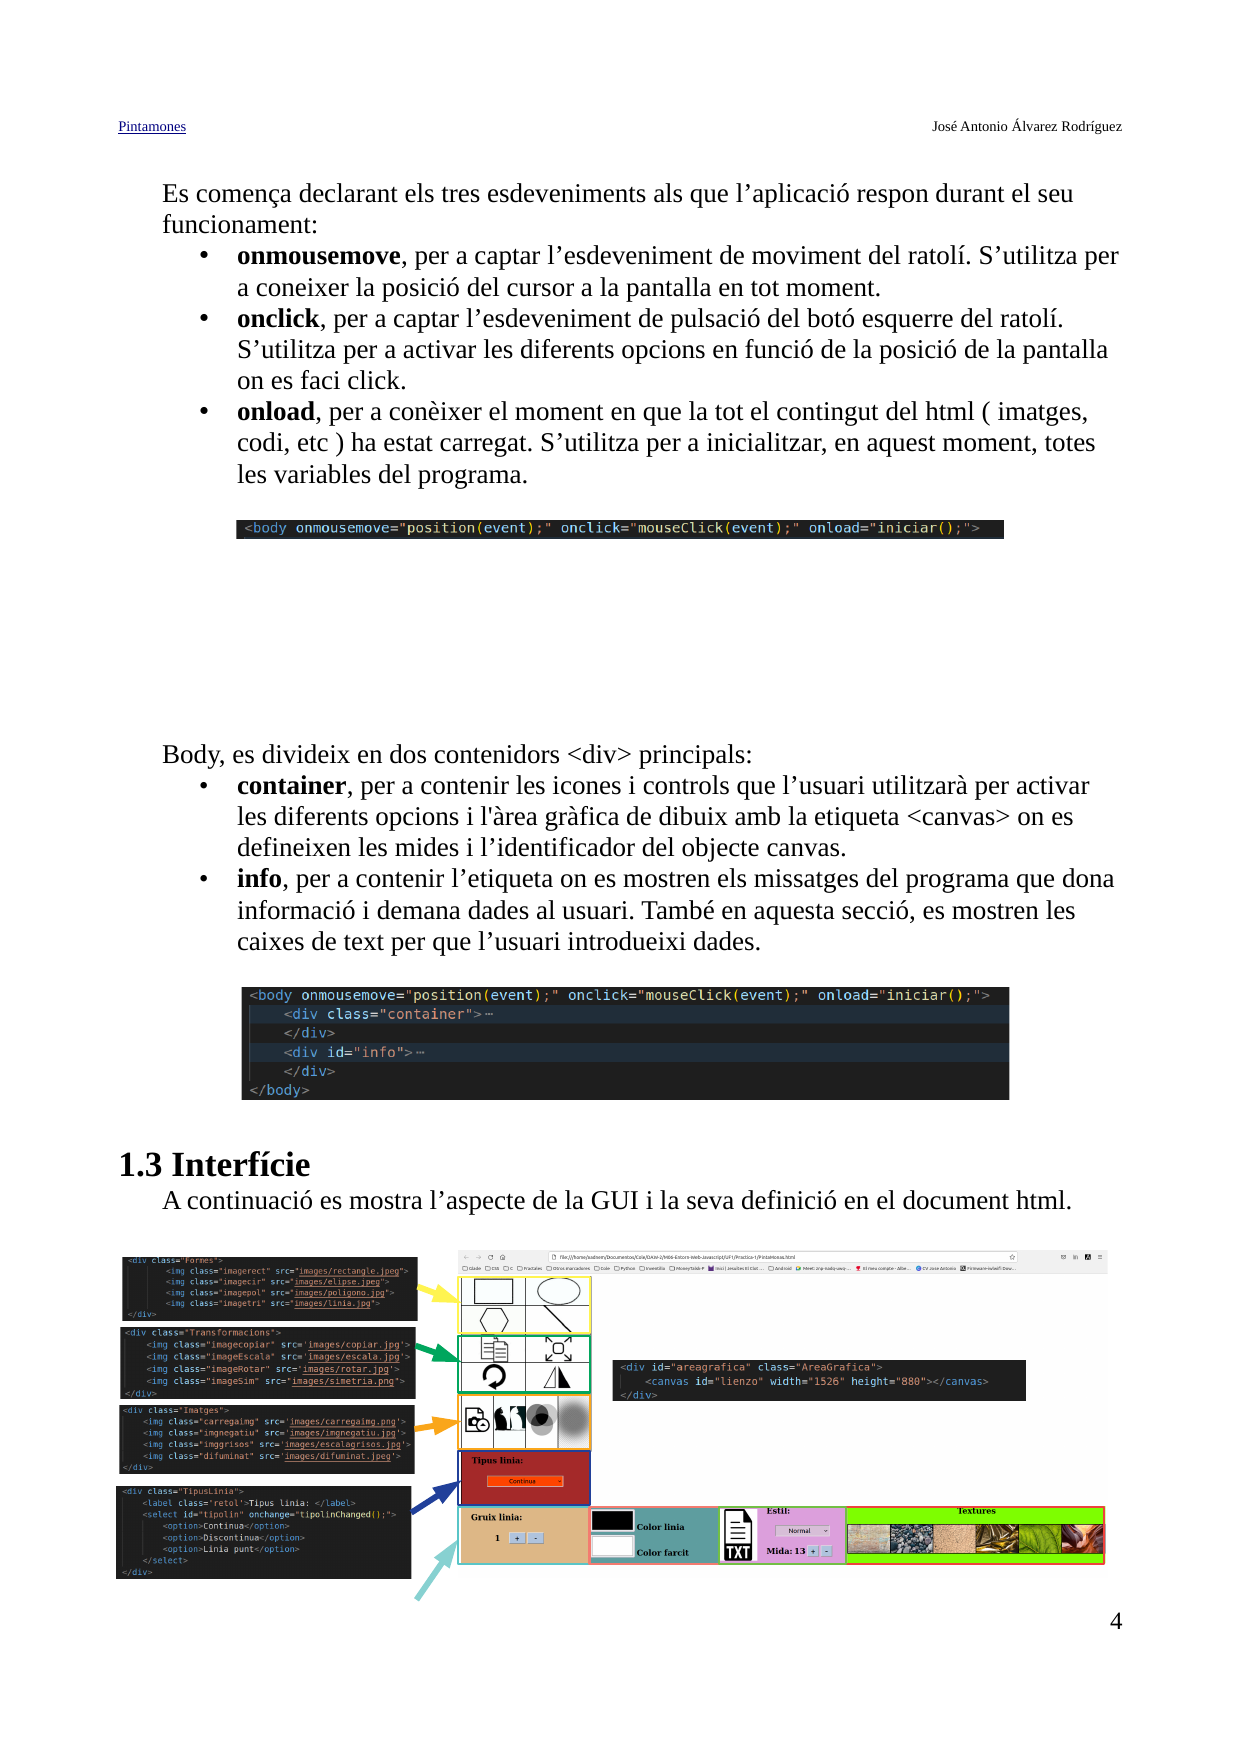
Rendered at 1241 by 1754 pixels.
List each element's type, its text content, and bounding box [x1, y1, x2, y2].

picture [459, 1452, 589, 1504]
list onload, per a conèixer el moment en que la tot el contingut del html ( imatges, codi, etc ) ha estat carregat. S’utilitza per a inicialitzar, en aquest moment, totes les variables del programa. [199, 395, 1122, 489]
picture [720, 1508, 845, 1563]
text 1.3 Interfície [118, 1143, 1122, 1184]
picture [459, 1337, 589, 1391]
picture [122, 1257, 418, 1321]
picture [459, 1396, 589, 1448]
picture [119, 1405, 415, 1474]
text A continuació es mostra l’aspecte de la GUI i la seva definició en el document html. [162, 1184, 1122, 1215]
list container, per a contenir les icones i controls que l’usuari utilitzarà per activar les diferents opcions i l'àrea gràfica de dibuix amb la etiqueta <canvas> on es defineixen les mides i l’identificador del objecte canvas. [199, 769, 1122, 863]
picture [459, 1278, 589, 1332]
list onclick, per a captar l’esdeveniment de pulsació del botó esquerre del ratolí. S’utilitza per a activar les diferents opcions en funció de la posició de la pantalla on es faci click. [199, 302, 1122, 395]
picture [459, 1508, 588, 1563]
picture [241, 987, 1010, 1100]
picture [120, 1327, 416, 1399]
list info, per a contenir l’etiqueta on es mostren els missatges del programa que dona informació i demana dades al usuari. També en aquesta secció, es mostren les caixes de text per que l’usuari introdueixi dades. [199, 863, 1122, 956]
picture [458, 1250, 1108, 1578]
picture [236, 520, 1004, 539]
text Body, es divideix en dos contenidors <div> principals: [162, 738, 1122, 769]
picture [847, 1508, 1103, 1563]
picture [591, 1508, 718, 1563]
text Es comença declarant els tres esdeveniments als que l’aplicació respon durant el seu funcionament: [162, 177, 1122, 239]
picture [116, 1486, 412, 1579]
list onmousemove, per a captar l’esdeveniment de moviment del ratolí. S’utilitza per a coneixer la posició del cursor a la pantalla en tot moment. [199, 239, 1122, 302]
